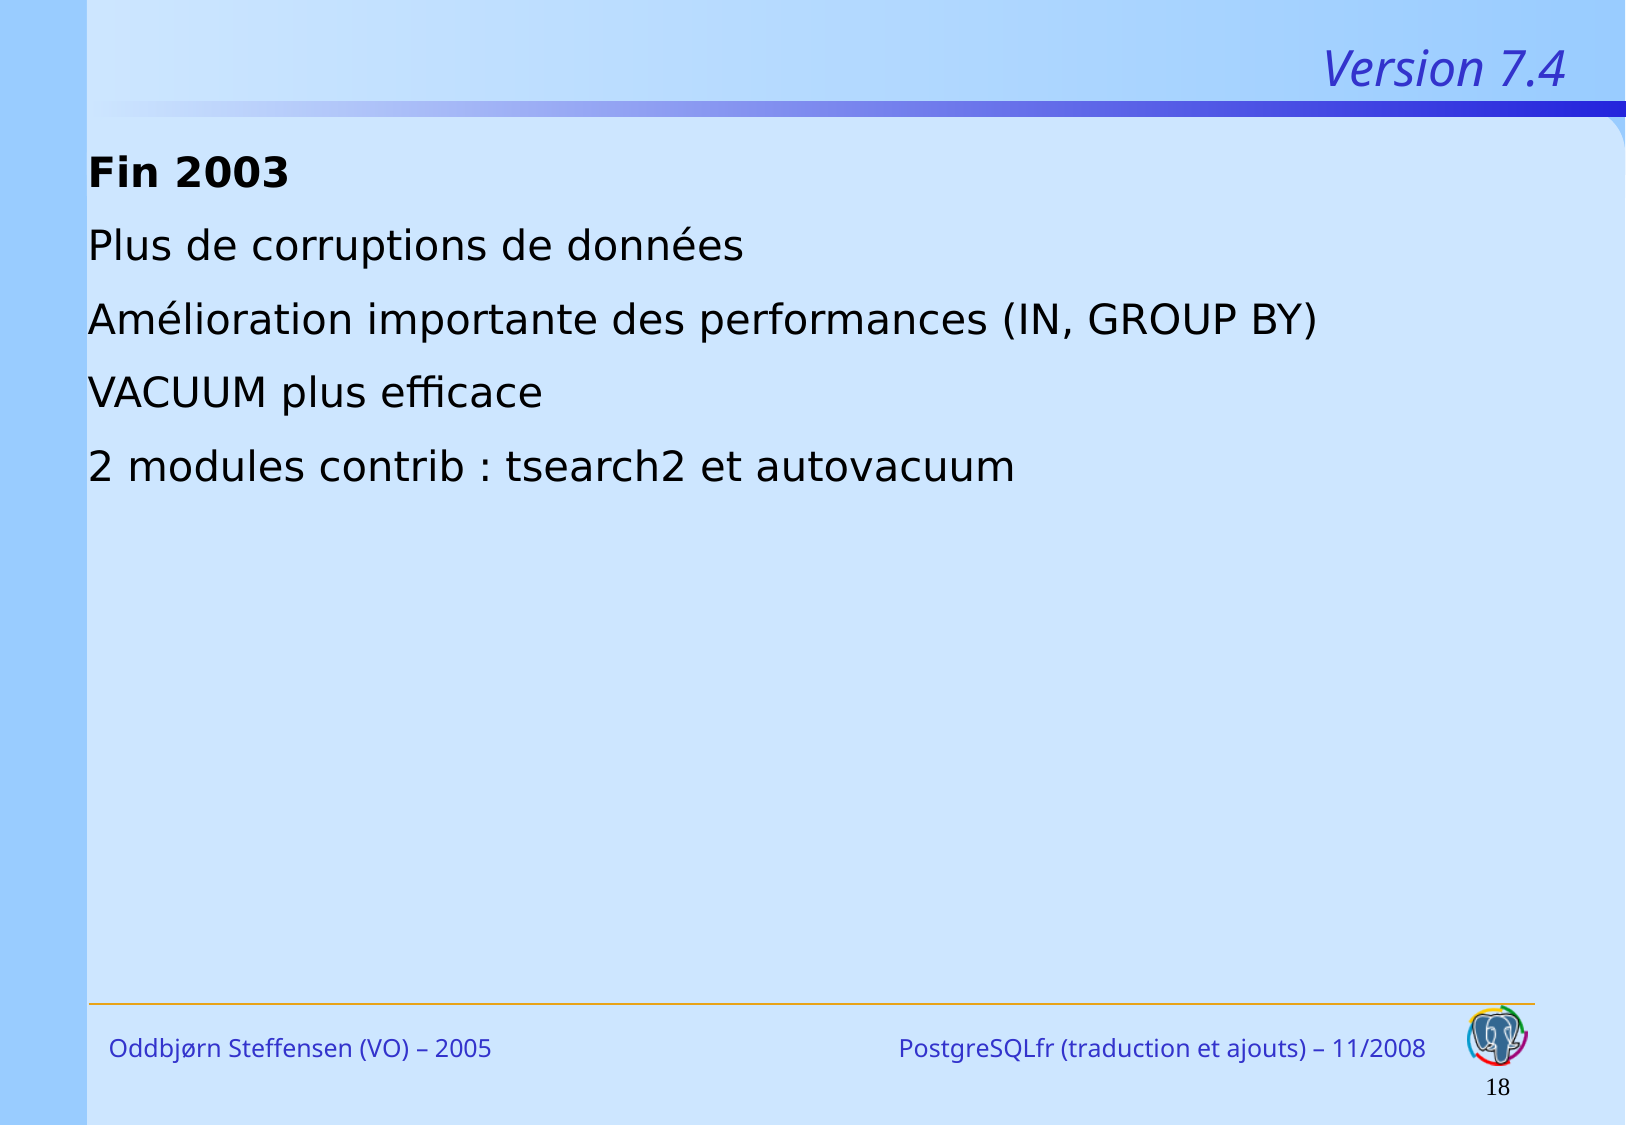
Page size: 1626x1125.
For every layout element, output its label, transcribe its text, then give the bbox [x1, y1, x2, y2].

picture [1467, 1005, 1528, 1066]
title Version 7.4 [172, 0, 1567, 134]
list Fin 2003 Plus de corruptions de données Amélioration importante des performances (IN, GROUP BY) VACUUM plus efficace 2 modules contrib : tsearch2 et autovacuum [87, 148, 1521, 954]
